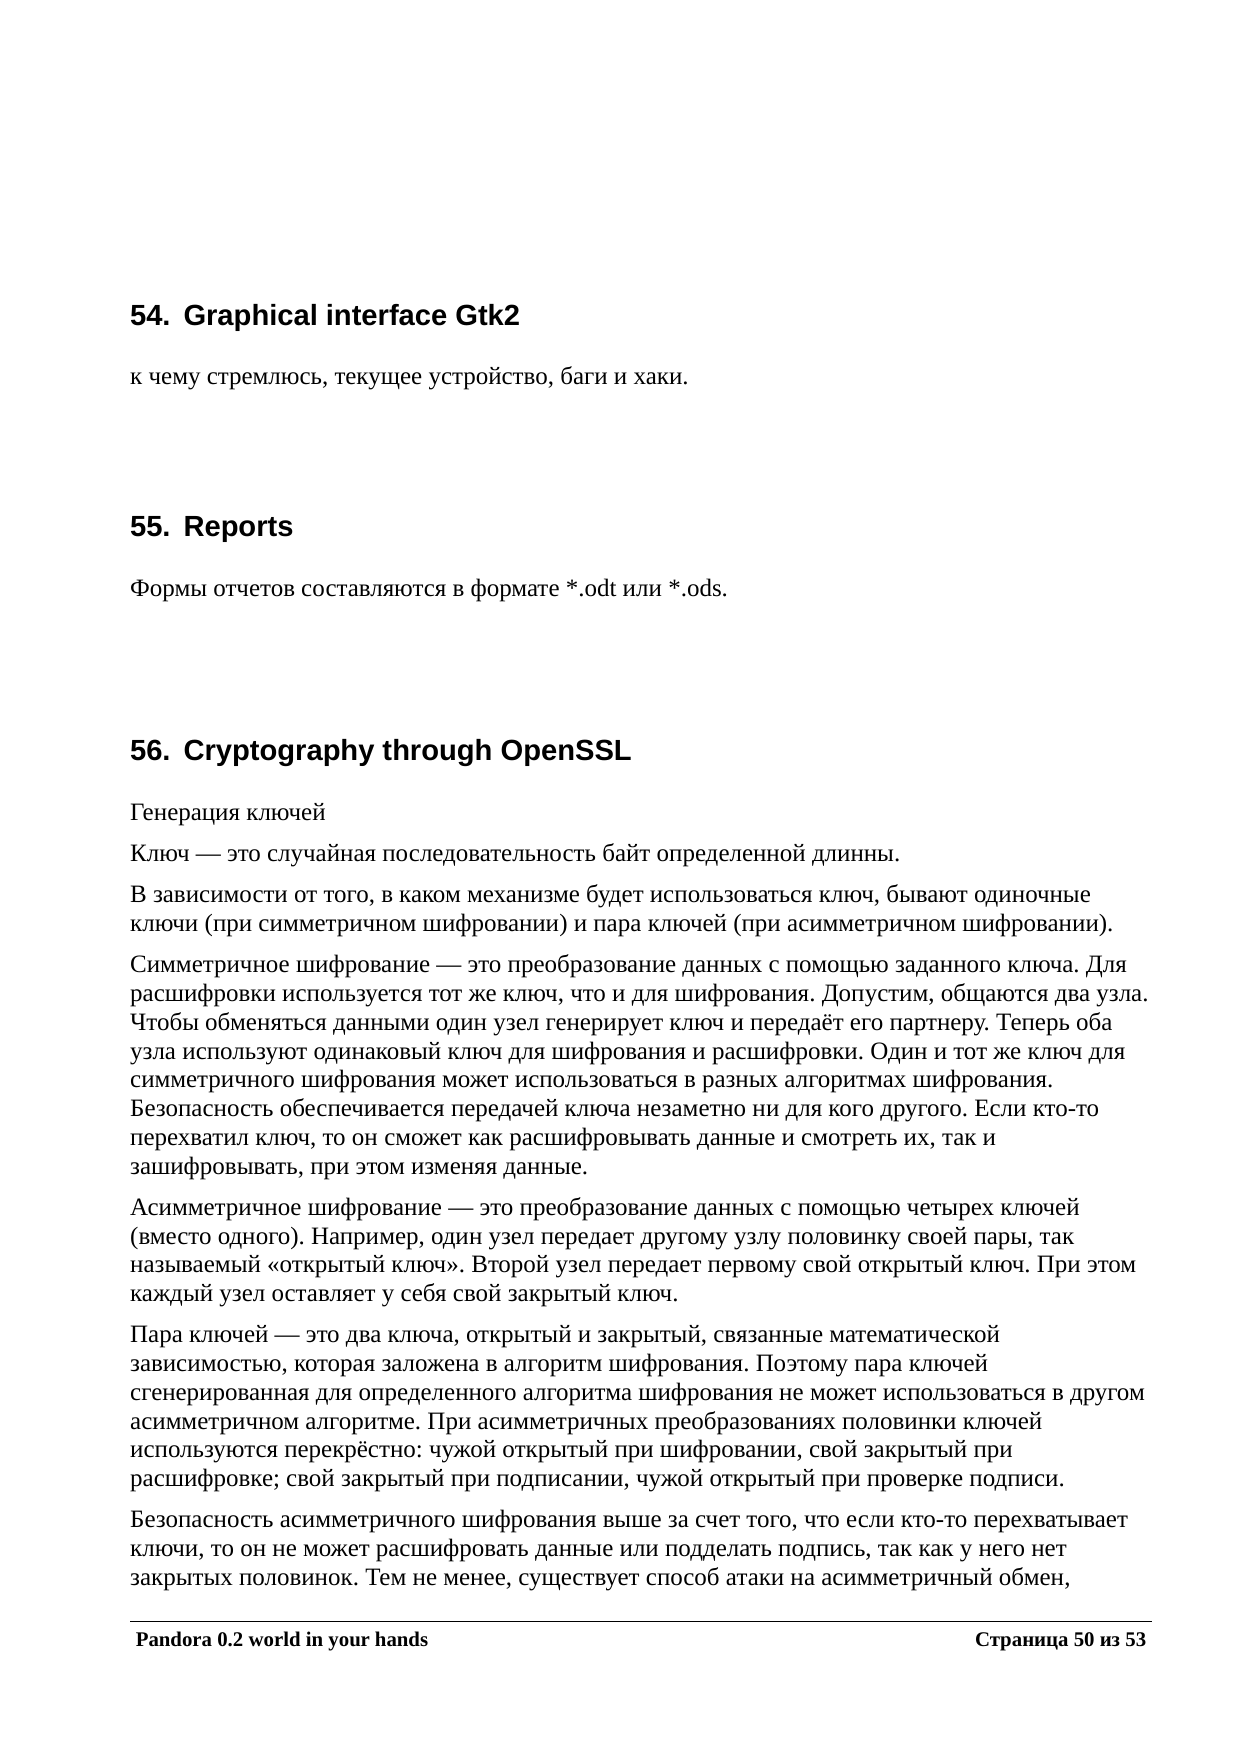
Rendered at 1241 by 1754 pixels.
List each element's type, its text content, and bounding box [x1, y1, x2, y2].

text В зависимости от того, в каком механизме будет использоваться ключ, бывают одиночные ключи (при симметричном шифровании) и пара ключей (при асимметричном шифровании). [130, 879, 1152, 937]
text Формы отчетов составляются в формате *.odt или *.ods. [130, 573, 1152, 602]
text Симметричное шифрование — это преобразование данных с помощью заданного ключа. Для расшифровки используется тот же ключ, что и для шифрования. Допустим, общаются два узла. Чтобы обменяться данными один узел генерирует ключ и передаёт его партнеру. Теперь оба узла используют одинаковый ключ для шифрования и расшифровки. Один и тот же ключ для симметричного шифрования может использоваться в разных алгоритмах шифрования. Безопасность обеспечивается передачей ключа незаметно ни для кого другого. Если кто-то перехватил ключ, то он сможет как расшифровывать данные и смотреть их, так и зашифровывать, при этом изменяя данные. [130, 949, 1152, 1179]
subtitle Cryptography through OpenSSL [130, 733, 1152, 767]
text Пара ключей — это два ключа, открытый и закрытый, связанные математической зависимостью, которая заложена в алгоритм шифрования. Поэтому пара ключей сгенерированная для определенного алгоритма шифрования не может использоваться в другом асимметричном алгоритме. При асимметричных преобразованиях половинки ключей используются перекрёстно: чужой открытый при шифровании, свой закрытый при расшифровке; свой закрытый при подписании, чужой открытый при проверке подписи. [130, 1319, 1152, 1492]
text к чему стремлюсь, текущее устройство, баги и хаки. [130, 361, 1152, 390]
text Безопасность асимметричного шифрования выше за счет того, что если кто-то перехватывает ключи, то он не может расшифровать данные или подделать подпись, так как у него нет закрытых половинок. Тем не менее, существует способ атаки на асимметричный обмен, [130, 1504, 1152, 1591]
text Ключ — это случайная последовательность байт определенной длинны. [130, 838, 1152, 867]
text Асимметричное шифрование — это преобразование данных с помощью четырех ключей (вместо одного). Например, один узел передает другому узлу половинку своей пары, так называемый «открытый ключ». Второй узел передает первому свой открытый ключ. При этом каждый узел оставляет у себя свой закрытый ключ. [130, 1192, 1152, 1307]
subtitle Reports [130, 509, 1152, 543]
subtitle Graphical interface Gtk2 [130, 298, 1152, 331]
text Генерация ключей [130, 797, 1152, 826]
